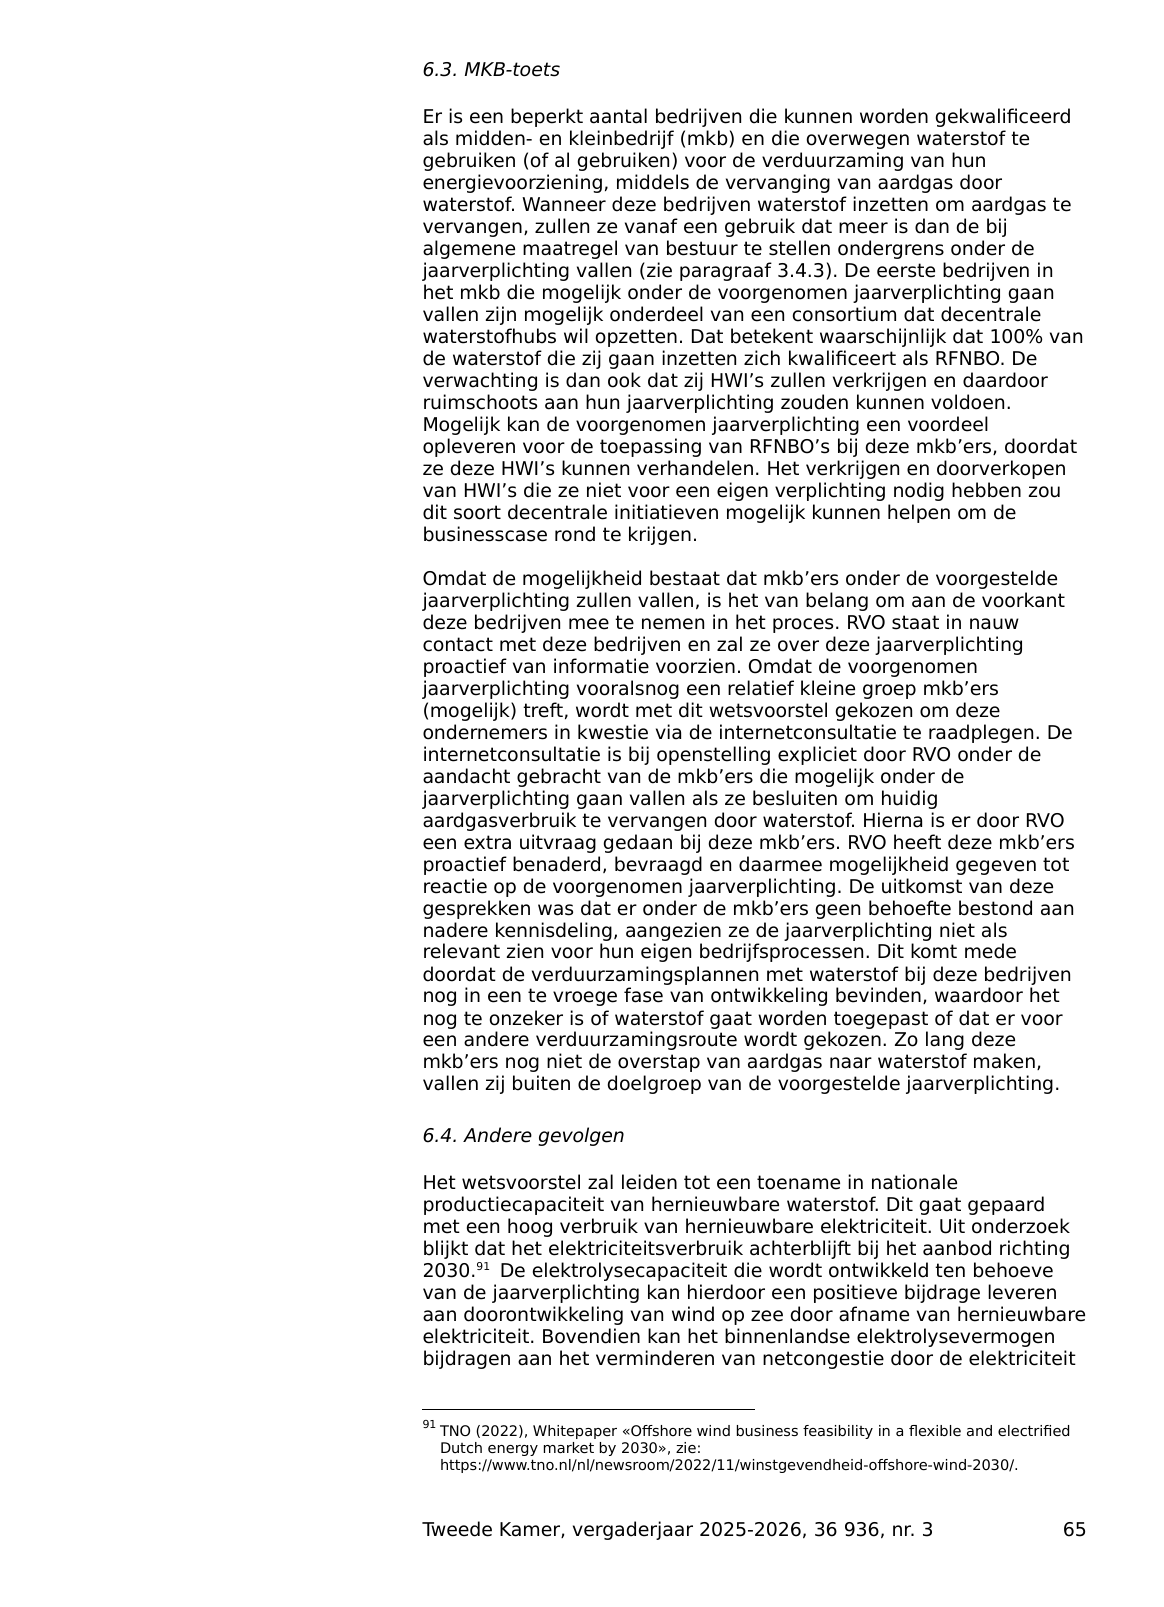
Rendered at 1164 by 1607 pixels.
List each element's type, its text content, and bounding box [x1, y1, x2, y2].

subtitle 6.4. Andere gevolgen [422, 1125, 1087, 1147]
text TNO (2022), Whitepaper «Offshore wind business feasibility in a flexible and electrified Dutch energy market by 2030», zie: https://www.tno.nl/nl/newsroom/2022/11/winstgevendheid-offshore-wind-2030/. [422, 1418, 1087, 1474]
text Omdat de mogelijkheid bestaat dat mkb’ers onder de voorgestelde jaarverplichting zullen vallen, is het van belang om aan de voorkant deze bedrijven mee te nemen in het proces. RVO staat in nauw contact met deze bedrijven en zal ze over deze jaarverplichting proactief van informatie voorzien. Omdat de voorgenomen jaarverplichting vooralsnog een relatief kleine groep mkb’ers (mogelijk) treft, wordt met dit wetsvoorstel gekozen om deze ondernemers in kwestie via de internetconsultatie te raadplegen. De internetconsultatie is bij openstelling expliciet door RVO onder de aandacht gebracht van de mkb’ers die mogelijk onder de jaarverplichting gaan vallen als ze besluiten om huidig aardgasverbruik te vervangen door waterstof. Hierna is er door RVO een extra uitvraag gedaan bij deze mkb’ers. RVO heeft deze mkb’ers proactief benaderd, bevraagd en daarmee mogelijkheid gegeven tot reactie op de voorgenomen jaarverplichting. De uitkomst van deze gesprekken was dat er onder de mkb’ers geen behoefte bestond aan nadere kennisdeling, aangezien ze de jaarverplichting niet als relevant zien voor hun eigen bedrijfsprocessen. Dit komt mede doordat de verduurzamingsplannen met waterstof bij deze bedrijven nog in een te vroege fase van ontwikkeling bevinden, waardoor het nog te onzeker is of waterstof gaat worden toegepast of dat er voor een andere verduurzamingsroute wordt gekozen. Zo lang deze mkb’ers nog niet de overstap van aardgas naar waterstof maken, vallen zij buiten de doelgroep van de voorgestelde jaarverplichting. [422, 568, 1087, 1095]
text Er is een beperkt aantal bedrijven die kunnen worden gekwalificeerd als midden- en kleinbedrijf (mkb) en die overwegen waterstof te gebruiken (of al gebruiken) voor de verduurzaming van hun energievoorziening, middels de vervanging van aardgas door waterstof. Wanneer deze bedrijven waterstof inzetten om aardgas te vervangen, zullen ze vanaf een gebruik dat meer is dan de bij algemene maatregel van bestuur te stellen ondergrens onder de jaarverplichting vallen (zie paragraaf 3.4.3). De eerste bedrijven in het mkb die mogelijk onder de voorgenomen jaarverplichting gaan vallen zijn mogelijk onderdeel van een consortium dat decentrale waterstofhubs wil opzetten. Dat betekent waarschijnlijk dat 100% van de waterstof die zij gaan inzetten zich kwalificeert als RFNBO. De verwachting is dan ook dat zij HWI’s zullen verkrijgen en daardoor ruimschoots aan hun jaarverplichting zouden kunnen voldoen. Mogelijk kan de voorgenomen jaarverplichting een voordeel opleveren voor de toepassing van RFNBO’s bij deze mkb’ers, doordat ze deze HWI’s kunnen verhandelen. Het verkrijgen en doorverkopen van HWI’s die ze niet voor een eigen verplichting nodig hebben zou dit soort decentrale initiatieven mogelijk kunnen helpen om de businesscase rond te krijgen. [422, 106, 1087, 546]
text Het wetsvoorstel zal leiden tot een toename in nationale productiecapaciteit van hernieuwbare waterstof. Dit gaat gepaard met een hoog verbruik van hernieuwbare elektriciteit. Uit onderzoek blijkt dat het elektriciteitsverbruik achterblijft bij het aanbod richting 2030. De elektrolysecapaciteit die wordt ontwikkeld ten behoeve van de jaarverplichting kan hierdoor een positieve bijdrage leveren aan doorontwikkeling van wind op zee door afname van hernieuwbare elektriciteit. Bovendien kan het binnenlandse elektrolysevermogen bijdragen aan het verminderen van netcongestie door de elektriciteit [422, 1172, 1087, 1370]
subtitle 6.3. MKB-toets [422, 59, 1087, 81]
